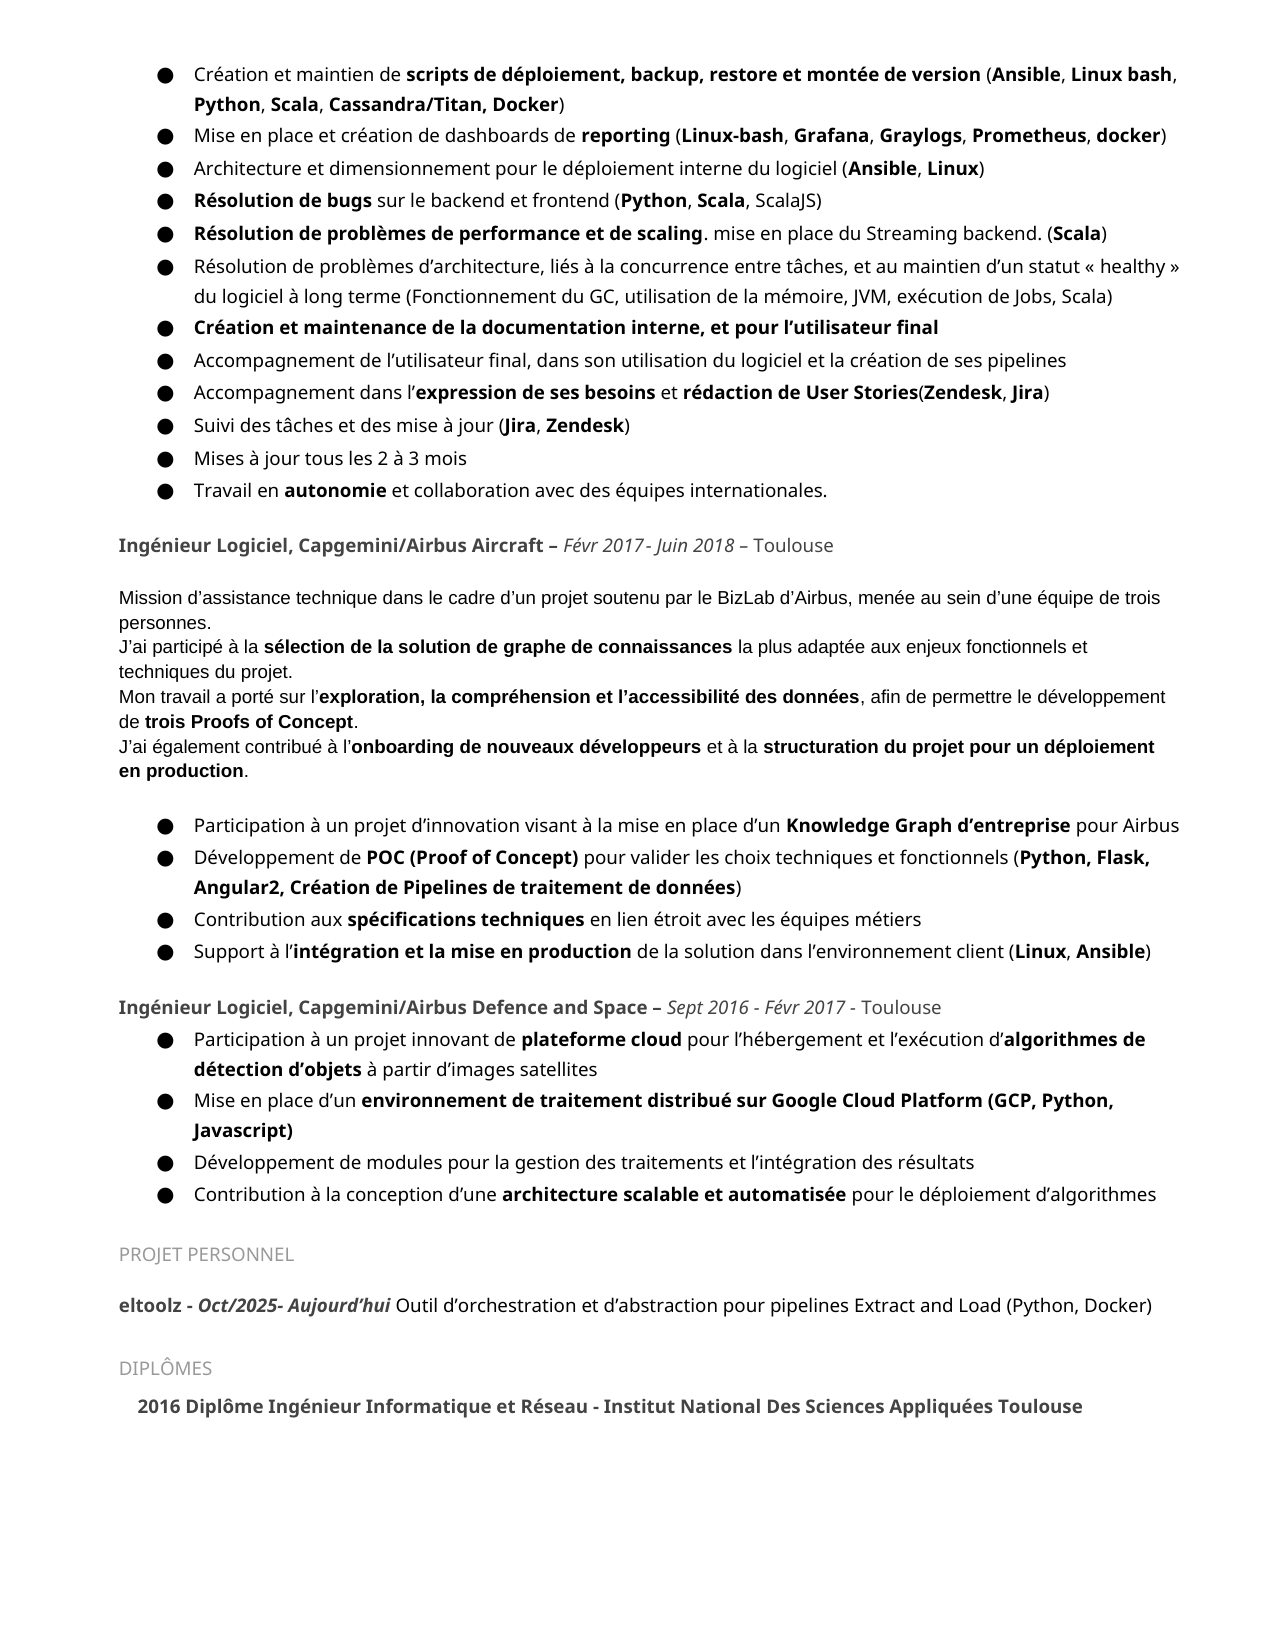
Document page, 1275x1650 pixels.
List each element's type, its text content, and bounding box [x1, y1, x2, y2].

list Résolution de bugs sur le backend et frontend (Python, Scala, ScalaJS) [156, 186, 1181, 214]
subtitle Ingénieur Logiciel, Capgemini/Airbus Defence and Space – Sept 2016 - Févr 2017 - Toulouse [119, 995, 1181, 1020]
list Accompagnement dans l’expression de ses besoins et rédaction de User Stories(Zendesk, Jira) [156, 377, 1181, 406]
list Participation à un projet innovant de plateforme cloud pour l’hébergement et l’exécution d’algorithmes de détection d’objets à partir d’images satellites [156, 1024, 1181, 1082]
list Création et maintenance de la documentation interne, et pour l’utilisateur final [156, 312, 1181, 341]
list Participation à un projet d’innovation visant à la mise en place d’un Knowledge Graph d’entreprise pour Airbus [156, 810, 1181, 838]
list Résolution de problèmes d’architecture, liés à la concurrence entre tâches, et au maintien d’un statut « healthy » du logiciel à long terme (Fonctionnement du GC, utilisation de la mémoire, JVM, exécution de Jobs, Scala) [156, 251, 1181, 308]
list Mise en place d’un environnement de traitement distribué sur Google Cloud Platform (GCP, Python, Javascript) [156, 1085, 1181, 1143]
list Accompagnement de l’utilisateur final, dans son utilisation du logiciel et la création de ses pipelines [156, 345, 1181, 373]
list Création et maintien de scripts de déploiement, backup, restore et montée de version (Ansible, Linux bash, Python, Scala, Cassandra/Titan, Docker) [156, 59, 1181, 117]
list Architecture et dimensionnement pour le déploiement interne du logiciel (Ansible, Linux) [156, 153, 1181, 181]
subtitle DIPLÔMES [119, 1355, 1181, 1381]
subtitle Ingénieur Logiciel, Capgemini/Airbus Aircraft – Févr 2017 - Juin 2018 – Toulouse [119, 533, 1181, 558]
list Développement de modules pour la gestion des traitements et l’intégration des résultats [156, 1147, 1181, 1175]
list Développement de POC (Proof of Concept) pour valider les choix techniques et fonctionnels (Python, Flask, Angular2, Création de Pipelines de traitement de données) [156, 842, 1181, 900]
list Mises à jour tous les 2 à 3 mois [156, 443, 1181, 471]
list Contribution aux spécifications techniques en lien étroit avec les équipes métiers [156, 904, 1181, 932]
list Travail en autonomie et collaboration avec des équipes internationales. [156, 475, 1181, 504]
list Support à l’intégration et la mise en production de la solution dans l’environnement client (Linux, Ansible) [156, 937, 1181, 965]
subtitle eltoolz - Oct/2025- Aujourd’hui Outil d’orchestration et d’abstraction pour pipelines Extract and Load (Python, Docker) [83, 1292, 1181, 1318]
text Mission d’assistance technique dans le cadre d’un projet soutenu par le BizLab d’Airbus, menée au sein d’une équipe de trois personnes. J’ai participé à la sélection de la solution de graphe de connaissances la plus adaptée aux enjeux fonctionnels et techniques du projet. Mon travail a porté sur l’exploration, la compréhension et l’accessibilité des données, afin de permettre le développement de trois Proofs of Concept. J’ai également contribué à l’onboarding de nouveaux développeurs et à la structuration du projet pour un déploiement en production. [119, 587, 1181, 782]
list Contribution à la conception d’une architecture scalable et automatisée pour le déploiement d’algorithmes [156, 1179, 1181, 1208]
subtitle 2016 Diplôme Ingénieur Informatique et Réseau - Institut National Des Sciences Appliquées Toulouse [137, 1394, 1181, 1419]
list Suivi des tâches et des mise à jour (Jira, Zendesk) [156, 410, 1181, 438]
list Résolution de problèmes de performance et de scaling. mise en place du Streaming backend. (Scala) [156, 218, 1181, 247]
subtitle PROJET PERSONNEL [119, 1241, 1181, 1267]
list Mise en place et création de dashboards de reporting (Linux-bash, Grafana, Graylogs, Prometheus, docker) [156, 120, 1181, 149]
